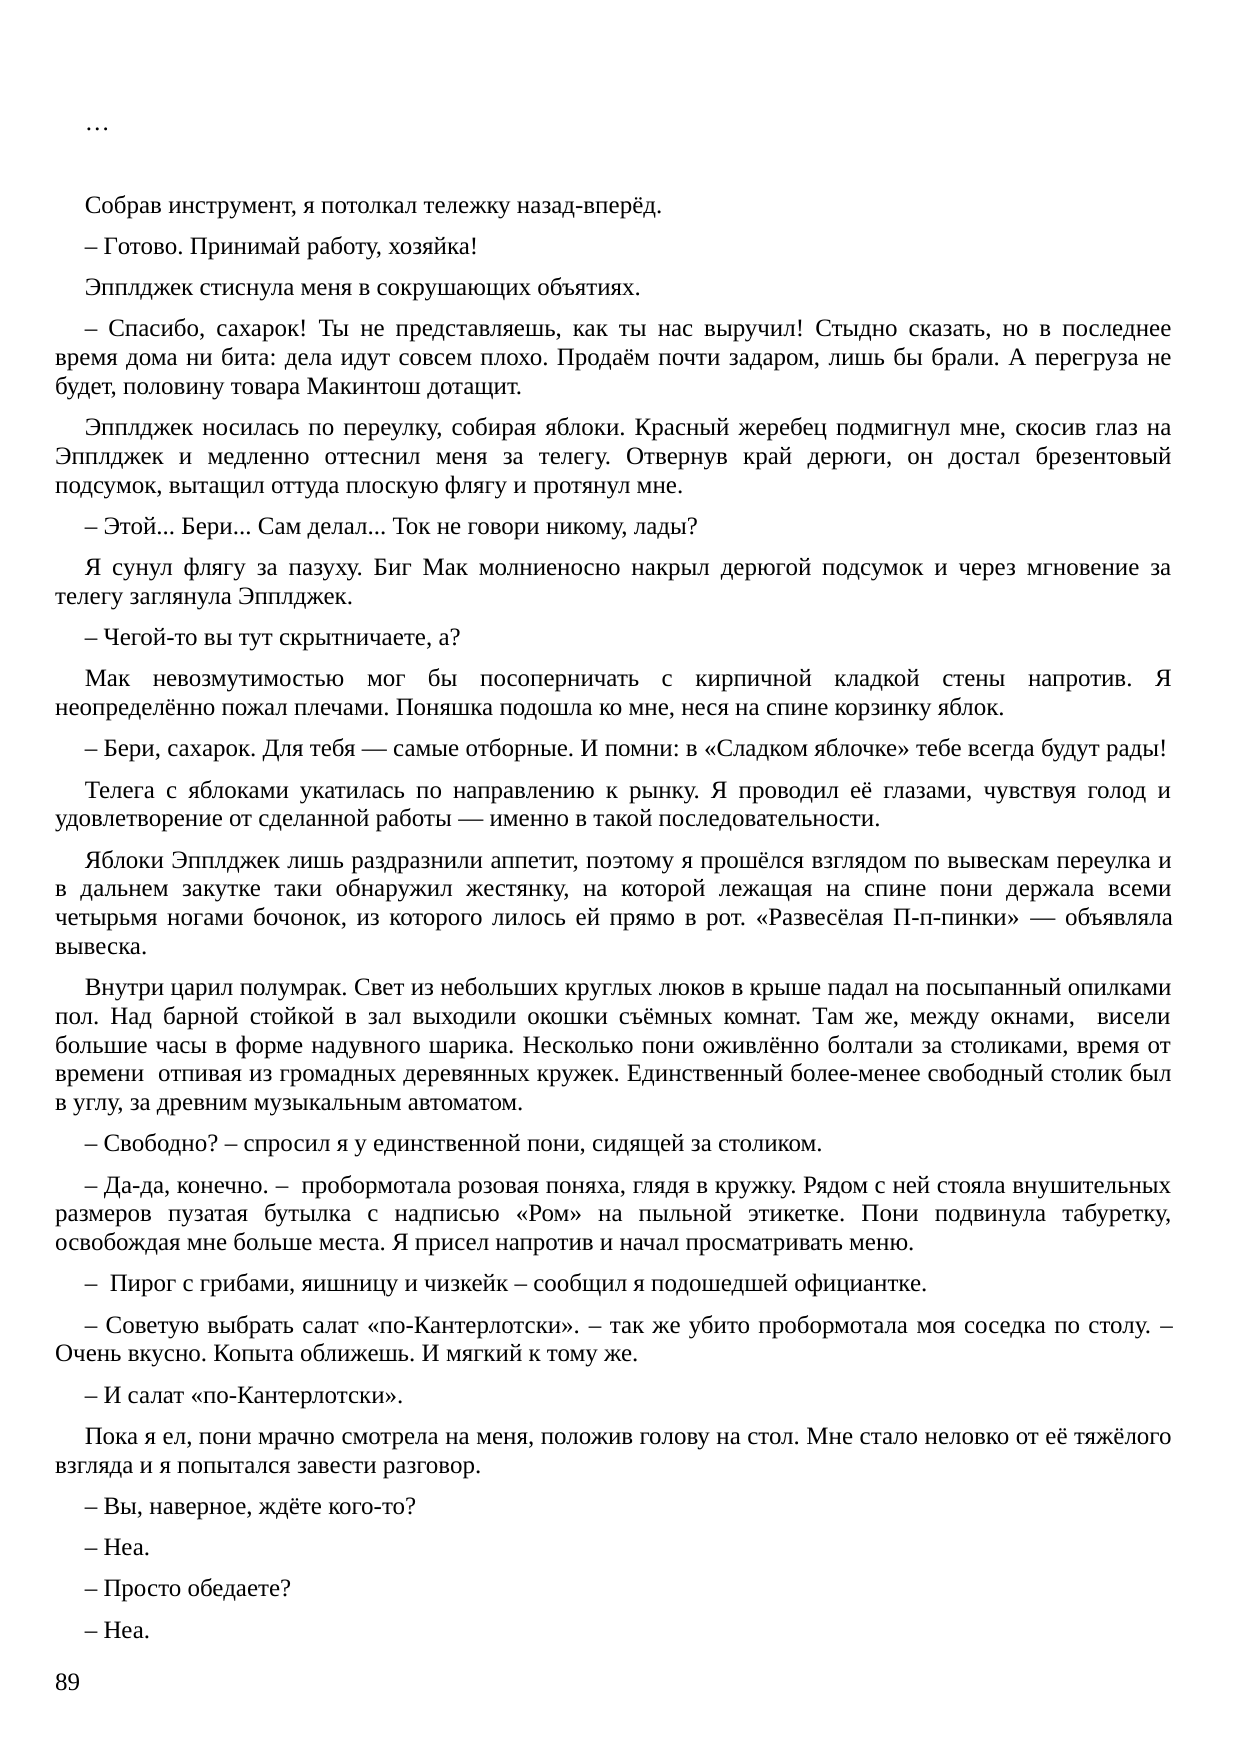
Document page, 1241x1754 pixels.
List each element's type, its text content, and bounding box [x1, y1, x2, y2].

text Телега с яблоками укатилась по направлению к рынку. Я проводил её глазами, чувствуя голод и удовлетворение от сделанной работы — именно в такой последовательности. [55, 775, 1173, 832]
text – Спасибо, сахарок! Ты не представляешь, как ты нас выручил! Стыдно сказать, но в последнее время дома ни бита: дела идут совсем плохо. Продаём почти задаром, лишь бы брали. А перегруза не будет, половину товара Макинтош дотащит. [55, 313, 1173, 400]
text – Просто обедаете? [55, 1573, 1173, 1602]
text – И салат «по-Кантерлотски». [55, 1380, 1173, 1408]
text – Да-да, конечно. – пробормотала розовая поняха, глядя в кружку. Рядом с ней стояла внушительных размеров пузатая бутылка с надписью «Ром» на пыльной этикетке. Пони подвинула табуретку, освобождая мне больше места. Я присел напротив и начал просматривать меню. [55, 1170, 1173, 1256]
text – Готово. Принимай работу, хозяйка! [55, 231, 1173, 260]
text Я сунул флягу за пазуху. Биг Мак молниеносно накрыл дерюгой подсумок и через мгновение за телегу заглянула Эпплджек. [55, 552, 1173, 610]
text Мак невозмутимостью мог бы посоперничать с кирпичной кладкой стены напротив. Я неопределённо пожал плечами. Поняшка подошла ко мне, неся на спине корзинку яблок. [55, 663, 1173, 721]
text – Пирог с грибами, яишницу и чизкейк – сообщил я подошедшей официантке. [55, 1268, 1173, 1297]
text – Неа. [55, 1615, 1173, 1643]
text – Этой... Бери... Сам делал... Ток не говори никому, лады? [55, 511, 1173, 540]
text – Вы, наверное, ждёте кого-то? [55, 1491, 1173, 1520]
text – Бери, сахарок. Для тебя — самые отборные. И помни: в «Сладком яблочке» тебе всегда будут рады! [55, 733, 1173, 762]
text Эпплджек носилась по переулку, собирая яблоки. Красный жеребец подмигнул мне, скосив глаз на Эпплджек и медленно оттеснил меня за телегу. Отвернув край дерюги, он достал брезентовый подсумок, вытащил оттуда плоскую флягу и протянул мне. [55, 412, 1173, 498]
text Яблоки Эпплджек лишь раздразнили аппетит, поэтому я прошёлся взглядом по вывескам переулка и в дальнем закутке таки обнаружил жестянку, на которой лежащая на спине пони держала всеми четырьмя ногами бочонок, из которого лилось ей прямо в рот. «Развесёлая П-п-пинки» — объявляла вывеска. [55, 845, 1173, 960]
text Внутри царил полумрак. Свет из небольших круглых люков в крыше падал на посыпанный опилками пол. Над барной стойкой в зал выходили окошки съёмных комнат. Там же, между окнами, висели большие часы в форме надувного шарика. Несколько пони оживлённо болтали за столиками, время от времени отпивая из громадных деревянных кружек. Единственный более-менее свободный столик был в углу, за древним музыкальным автоматом. [55, 972, 1173, 1116]
text Пока я ел, пони мрачно смотрела на меня, положив голову на стол. Мне стало неловко от её тяжёлого взгляда и я попытался завести разговор. [55, 1421, 1173, 1478]
text Эпплджек стиснула меня в сокрушающих объятиях. [55, 272, 1173, 301]
text – Чегой-то вы тут скрытничаете, а? [55, 622, 1173, 651]
text – Советую выбрать салат «по-Кантерлотски». – так же убито пробормотала моя соседка по столу. – Очень вкусно. Копыта оближешь. И мягкий к тому же. [55, 1310, 1173, 1367]
text – Неа. [55, 1532, 1173, 1561]
text Собрав инструмент, я потолкал тележку назад-вперёд. [55, 190, 1173, 218]
text … [55, 107, 1173, 136]
text – Свободно? – спросил я у единственной пони, сидящей за столиком. [55, 1128, 1173, 1157]
